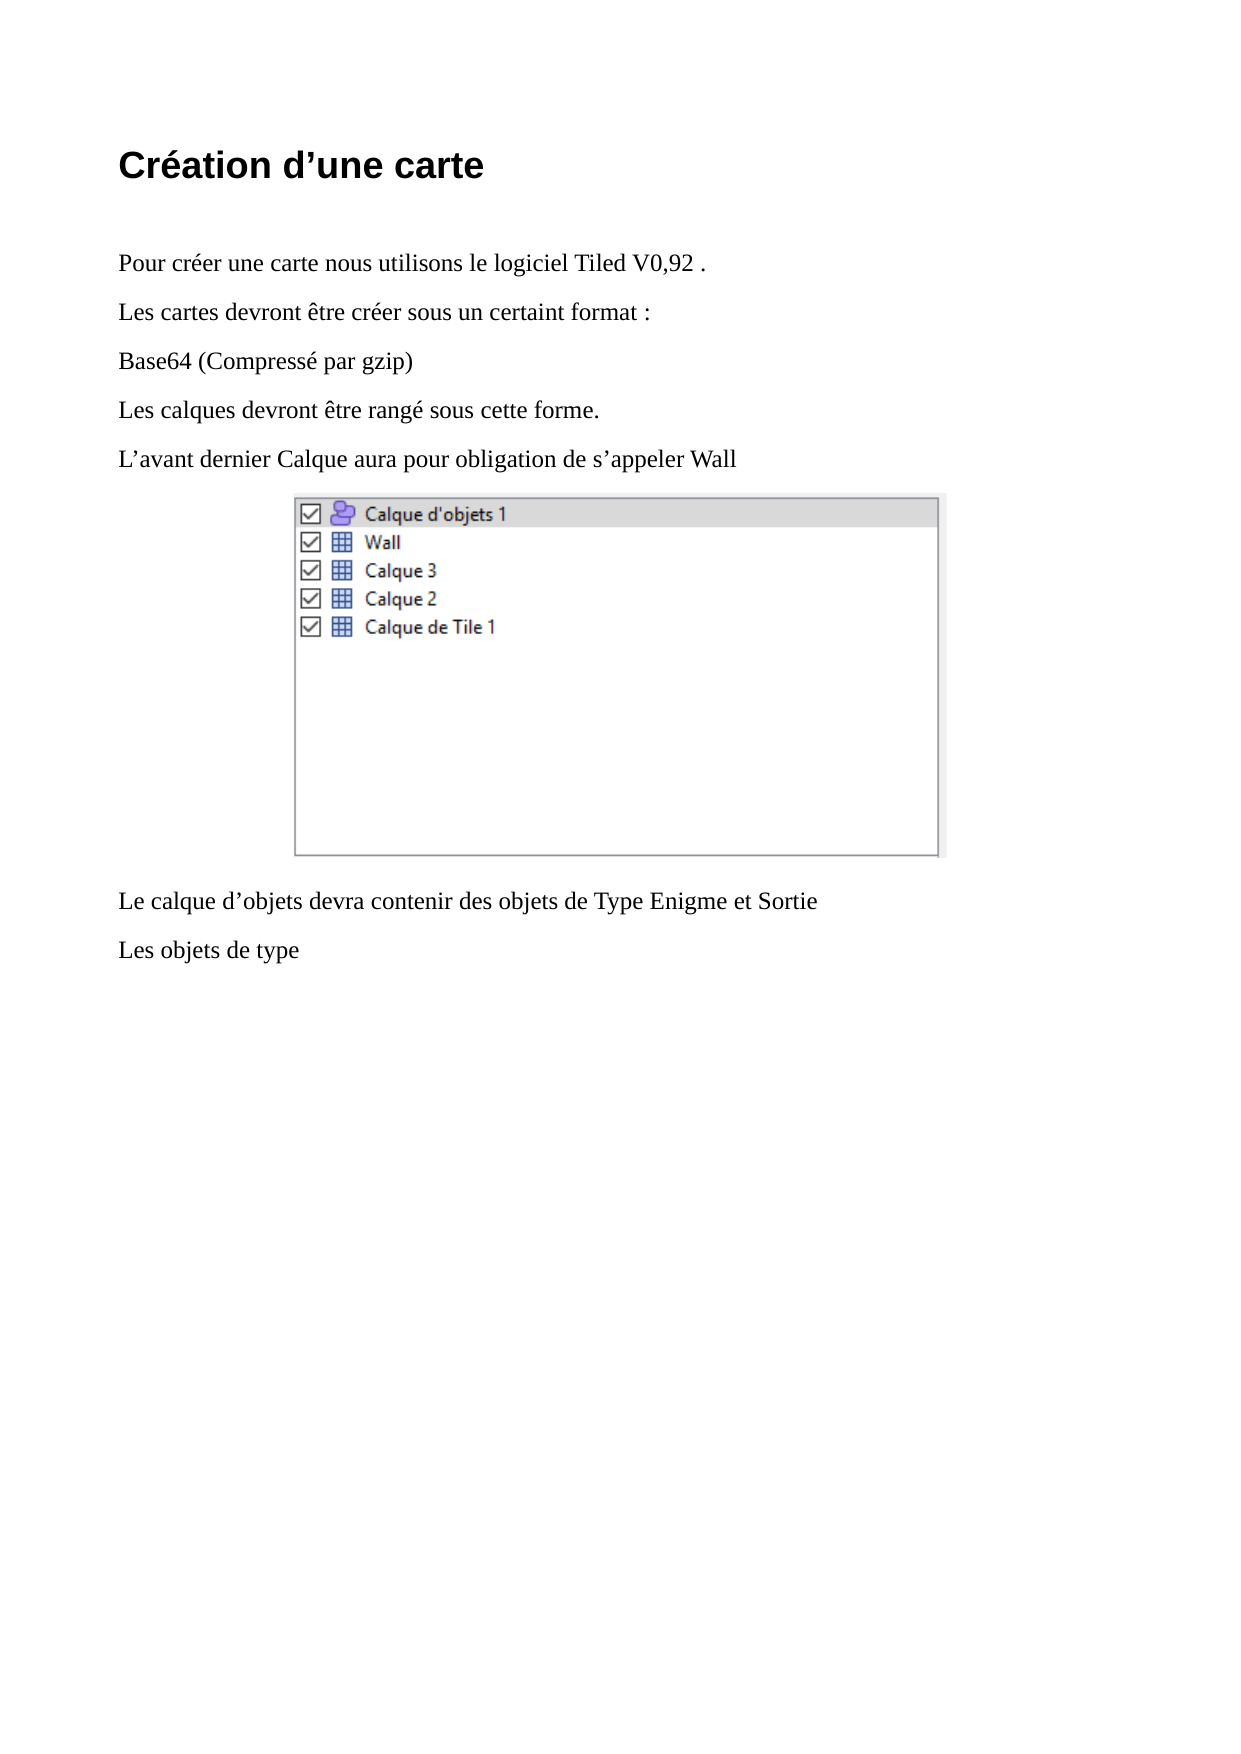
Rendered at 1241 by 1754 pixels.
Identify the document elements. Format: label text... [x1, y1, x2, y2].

subtitle Création d’une carte [118, 143, 1122, 187]
text Les objets de type [118, 935, 1122, 964]
text Les cartes devront être créer sous un certaint format : [118, 297, 1122, 326]
picture [293, 493, 947, 858]
text Le calque d’objets devra contenir des objets de Type Enigme et Sortie [118, 886, 1122, 915]
text Les calques devront être rangé sous cette forme. [118, 396, 1122, 424]
text L’avant dernier Calque aura pour obligation de s’appeler Wall [118, 444, 1122, 473]
text Pour créer une carte nous utilisons le logiciel Tiled V0,92 . [118, 248, 1122, 277]
text Base64 (Compressé par gzip) [118, 346, 1122, 375]
